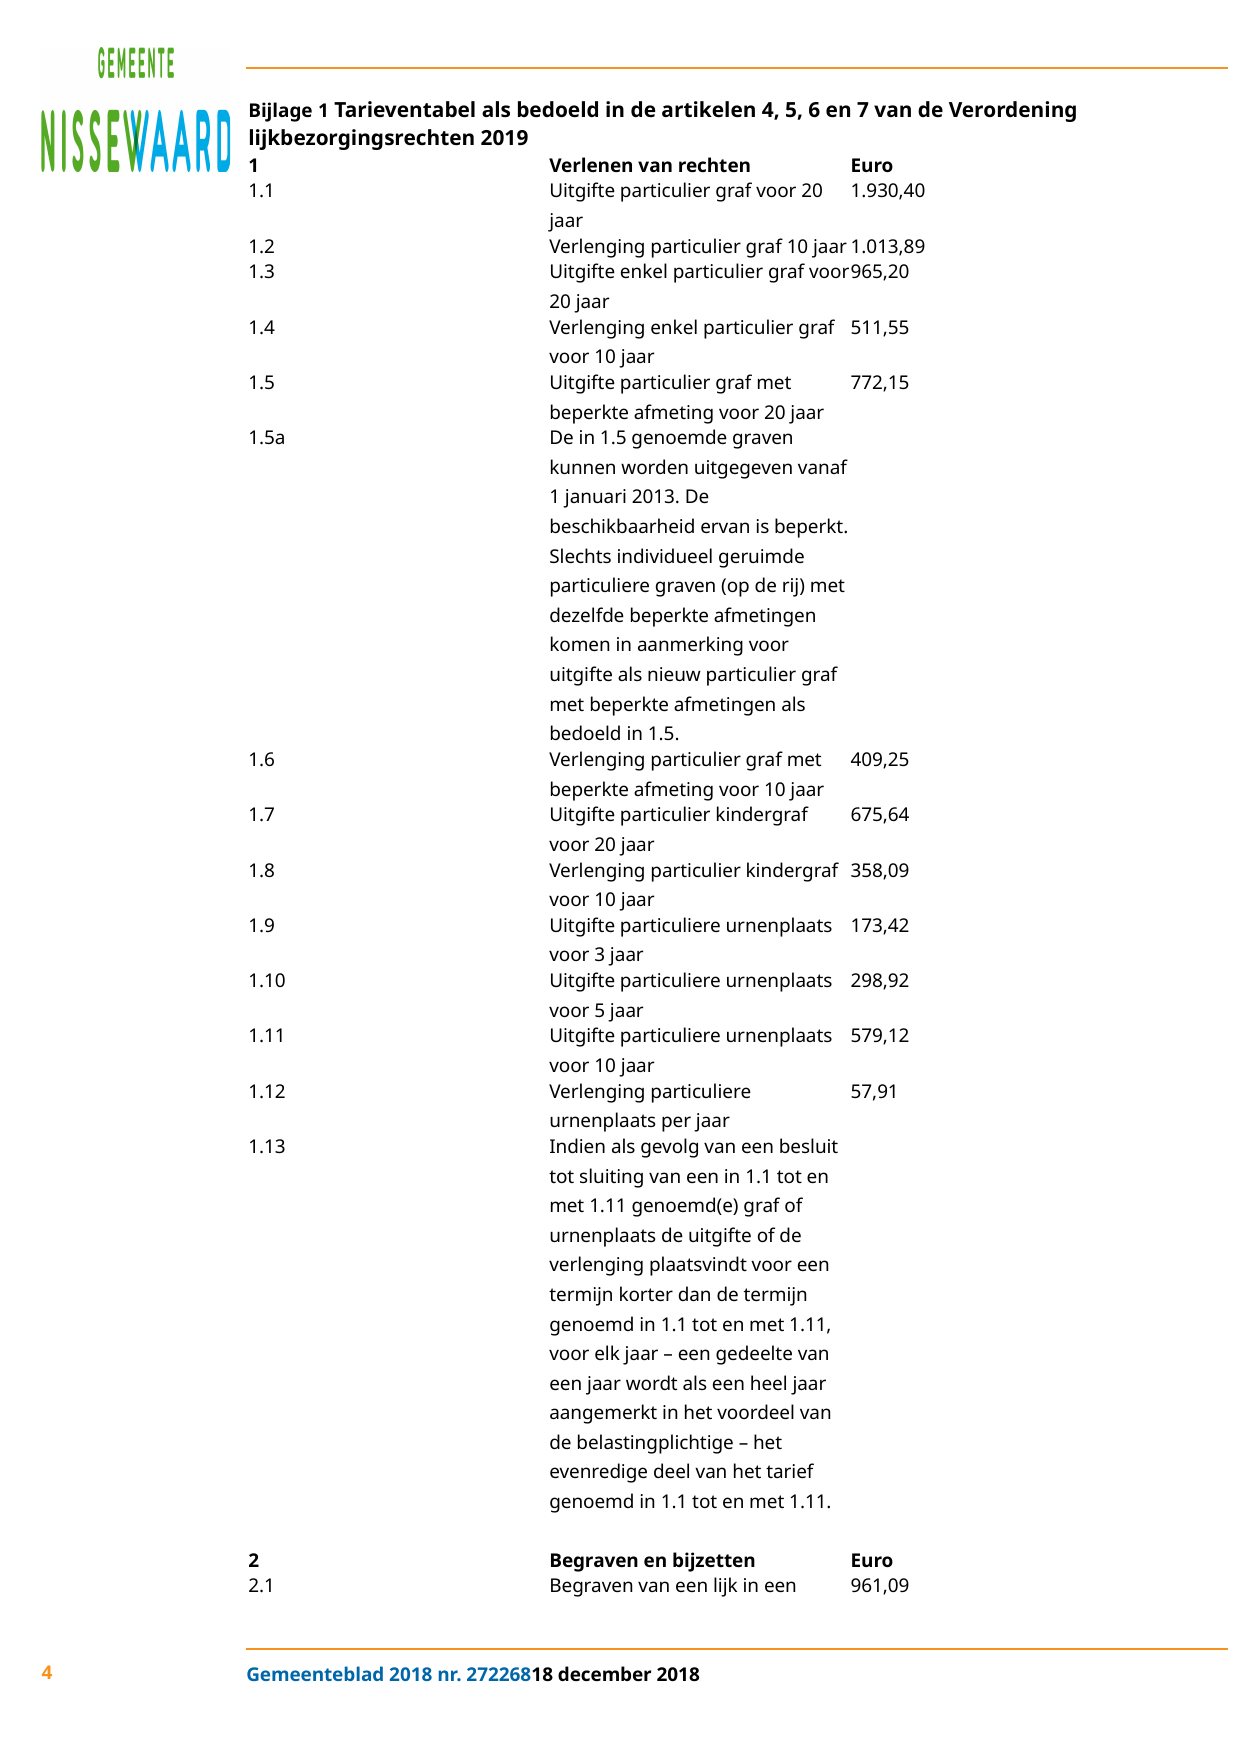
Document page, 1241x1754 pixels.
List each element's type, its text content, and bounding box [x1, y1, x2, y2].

table_cell 1.4 [248, 314, 549, 369]
table_cell Uitgifte particuliere urnenplaats voor 5 jaar [549, 968, 850, 1023]
table_cell Uitgifte particuliere urnenplaats voor 3 jaar [549, 912, 850, 967]
table_cell 961,09 [850, 1573, 1152, 1598]
table_cell 1.013,89 [850, 233, 1152, 259]
table_header 2 [248, 1547, 549, 1573]
table_header Verlenen van rechten [549, 152, 850, 178]
table_cell 1.8 [248, 857, 549, 912]
table_cell 1.5 [248, 369, 549, 424]
table_cell 1.11 [248, 1023, 549, 1078]
table_header Begraven en bijzetten [549, 1547, 850, 1573]
table_cell Verlenging particulier graf met beperkte afmeting voor 10 jaar [549, 746, 850, 801]
table_cell Verlenging particulier kindergraf voor 10 jaar [549, 857, 850, 912]
table_cell 2.1 [248, 1573, 549, 1598]
table_cell 1.10 [248, 968, 549, 1023]
table_header Euro [850, 152, 1152, 178]
table_cell 1.5a [248, 425, 549, 746]
table_cell Uitgifte enkel particulier graf voor 20 jaar [549, 259, 850, 314]
table_cell [850, 425, 1152, 746]
table_cell 57,91 [850, 1078, 1152, 1133]
table_cell 511,55 [850, 314, 1152, 369]
table_cell 1.930,40 [850, 178, 1152, 233]
table_cell 965,20 [850, 259, 1152, 314]
table_cell 409,25 [850, 746, 1152, 801]
table_header 1 [248, 152, 549, 178]
table_cell Uitgifte particulier kindergraf voor 20 jaar [549, 801, 850, 857]
picture [154, 157, 165, 172]
picture [176, 157, 187, 172]
picture [201, 122, 206, 138]
table_cell 1.2 [248, 233, 549, 259]
picture [41, 47, 231, 172]
table_cell 772,15 [850, 369, 1152, 424]
table_cell Verlenging enkel particulier graf voor 10 jaar [549, 314, 850, 369]
table_cell Uitgifte particuliere urnenplaats voor 10 jaar [549, 1023, 850, 1078]
table_cell 1.1 [248, 178, 549, 233]
table_cell Indien als gevolg van een besluit tot sluiting van een in 1.1 tot en met 1.11 genoemd(e) graf of urnenplaats de uitgifte of de verlenging plaatsvindt voor een termijn korter dan de termijn genoemd in 1.1 tot en met 1.11, voor elk jaar – een gedeelte van een jaar wordt als een heel jaar aangemerkt in het voordeel van de belastingplichtige – het evenredige deel van het tarief genoemd in 1.1 tot en met 1.11. [549, 1133, 850, 1514]
table_cell 1.3 [248, 259, 549, 314]
table_cell De in 1.5 genoemde graven kunnen worden uitgegeven vanaf 1 januari 2013. De beschikbaarheid ervan is beperkt. Slechts individueel geruimde particuliere graven (op de rij) met dezelfde beperkte afmetingen komen in aanmerking voor uitgifte als nieuw particulier graf met beperkte afmetingen als bedoeld in 1.5. [549, 425, 850, 746]
table_cell Verlenging particulier graf 10 jaar [549, 233, 850, 259]
picture [222, 122, 227, 160]
picture [200, 151, 206, 172]
table_cell [850, 1133, 1152, 1514]
table_cell 579,12 [850, 1023, 1152, 1078]
table_cell Begraven van een lijk in een [549, 1573, 850, 1598]
table_cell 675,64 [850, 801, 1152, 857]
table_header Euro [850, 1547, 1152, 1573]
table_cell 1.7 [248, 801, 549, 857]
table_cell Verlenging particuliere urnenplaats per jaar [549, 1078, 850, 1133]
table_cell Uitgifte particulier graf voor 20 jaar [549, 178, 850, 233]
table_cell 298,92 [850, 968, 1152, 1023]
table_cell 1.9 [248, 912, 549, 967]
table_cell 1.12 [248, 1078, 549, 1133]
text Bijlage 1 Tarieventabel als bedoeld in de artikelen 4, 5, 6 en 7 van de Verordening lijkbezorgingsrechten 2019 [248, 95, 1152, 152]
table_cell 1.13 [248, 1133, 549, 1514]
table_cell 358,09 [850, 857, 1152, 912]
table_cell Uitgifte particulier graf met beperkte afmeting voor 20 jaar [549, 369, 850, 424]
table_cell 1.6 [248, 746, 549, 801]
table_cell 173,42 [850, 912, 1152, 967]
